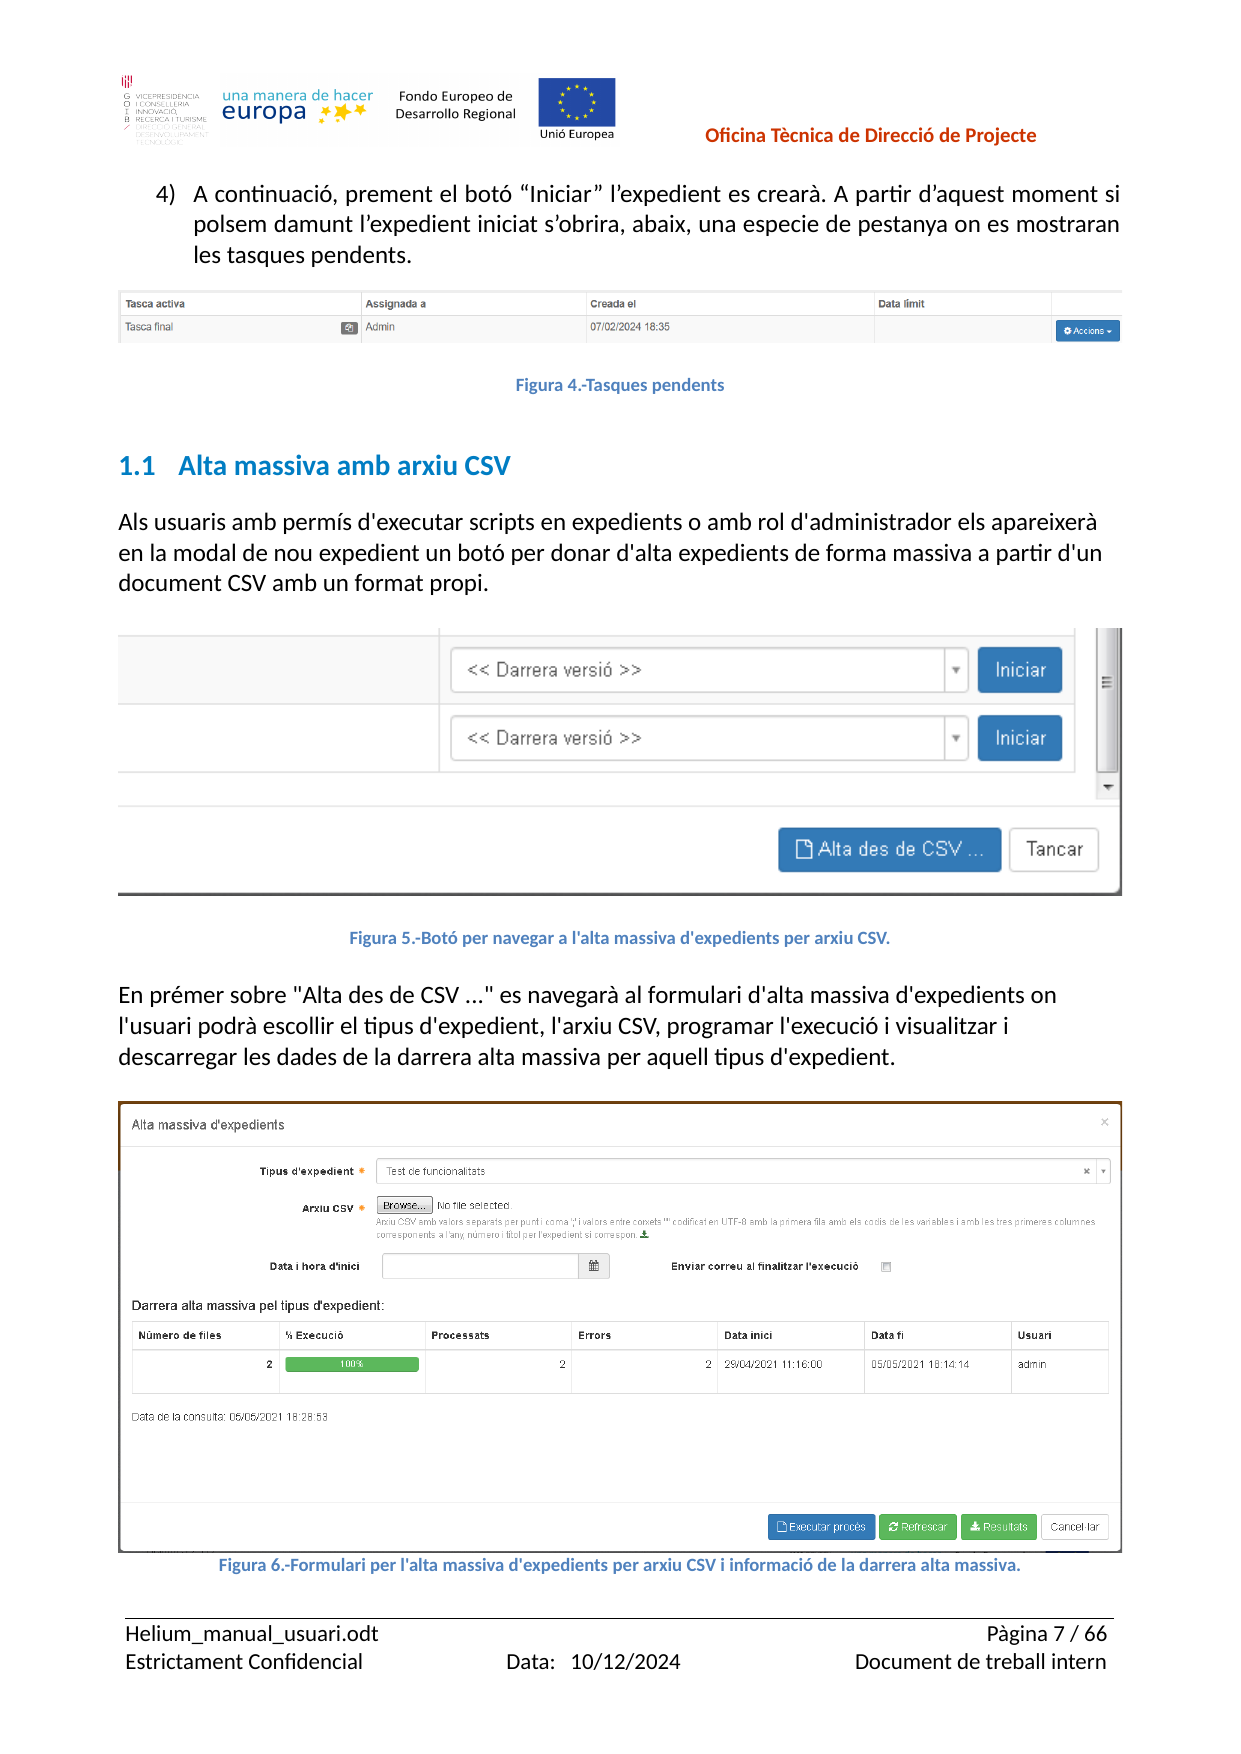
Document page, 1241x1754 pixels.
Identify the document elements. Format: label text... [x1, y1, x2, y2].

text Figura 5.-Botó per navegar a l'alta massiva d'expedients per arxiu CSV. [118, 926, 1122, 949]
text Figura 6.-Formulari per l'alta massiva d'expedients per arxiu CSV i informació de la darrera alta massiva. [118, 1553, 1122, 1576]
picture [219, 73, 621, 147]
subtitle Alta massiva amb arxiu CSV [118, 447, 1122, 483]
list A continuació, prement el botó “Iniciar” l’expedient es crearà. A partir d’aquest moment si polsem damunt l’expedient iniciat s’obrira, abaix, una especie de pestanya on es mostraran les tasques pendents. [156, 178, 1122, 269]
picture [118, 73, 213, 147]
picture [118, 1101, 1123, 1553]
picture [118, 628, 1123, 896]
picture [118, 290, 1123, 343]
text Figura 4.-Tasques pendents [118, 373, 1122, 396]
text Als usuaris amb permís d'executar scripts en expedients o amb rol d'administrador els apareixerà en la modal de nou expedient un botó per donar d'alta expedients de forma massiva a partir d'un document CSV amb un format propi. [118, 506, 1122, 598]
text En prémer sobre "Alta des de CSV ..." es navegarà al formulari d'alta massiva d'expedients on l'usuari podrà escollir el tipus d'expedient, l'arxiu CSV, programar l'execució i visualitzar i descarregar les dades de la darrera alta massiva per aquell tipus d'expedient. [118, 979, 1122, 1071]
